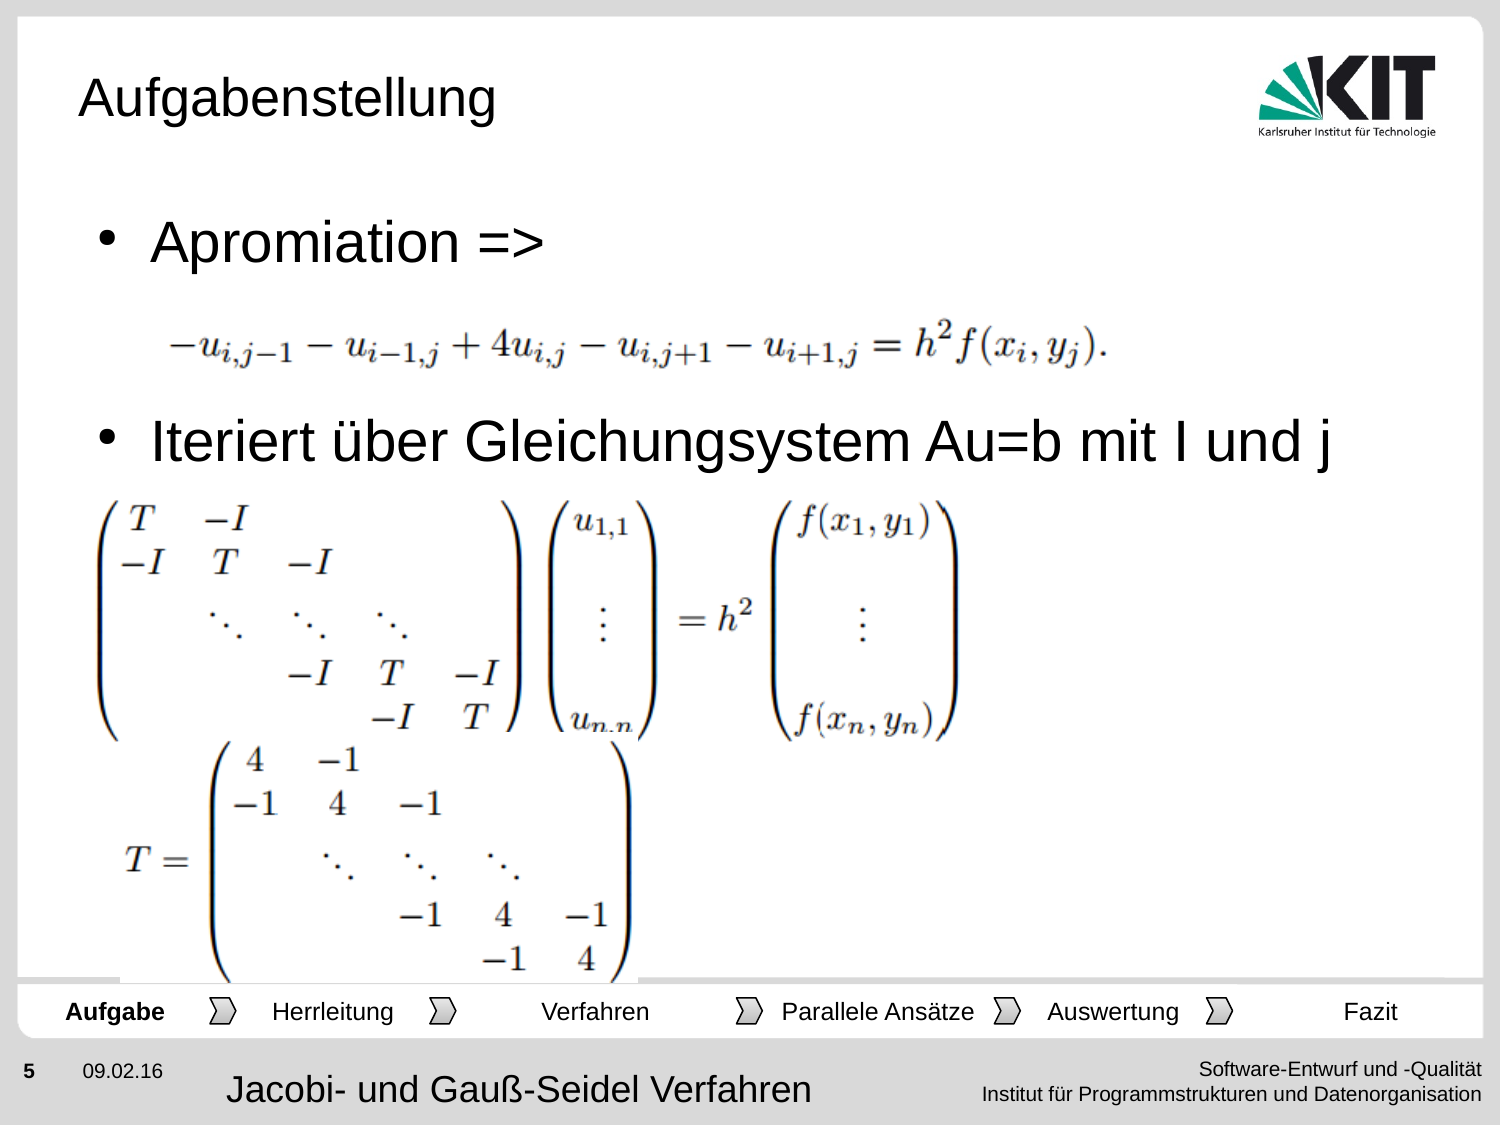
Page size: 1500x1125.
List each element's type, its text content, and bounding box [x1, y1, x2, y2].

list Apromiation => Iteriert über Gleichungsystem Au=b mit I und j [64, 196, 1436, 975]
text_box Fazit [1328, 988, 1413, 1033]
picture [0, 0, 1500, 1125]
text_box Herrleitung [257, 988, 410, 1033]
title Aufgabenstellung [64, 54, 1198, 147]
text_box Auswertung [1032, 988, 1195, 1033]
text_box Verfahren [526, 988, 666, 1033]
text_box Aufgabe [50, 988, 181, 1033]
text_box [209, 997, 236, 1024]
footer Jacobi- und Gauß-Seidel Verfahren [211, 1057, 957, 1117]
text_box [1206, 997, 1233, 1024]
text_box Parallele Ansätze [766, 988, 991, 1033]
text_box [994, 997, 1021, 1024]
text_box [736, 997, 763, 1024]
text_box [429, 997, 456, 1024]
